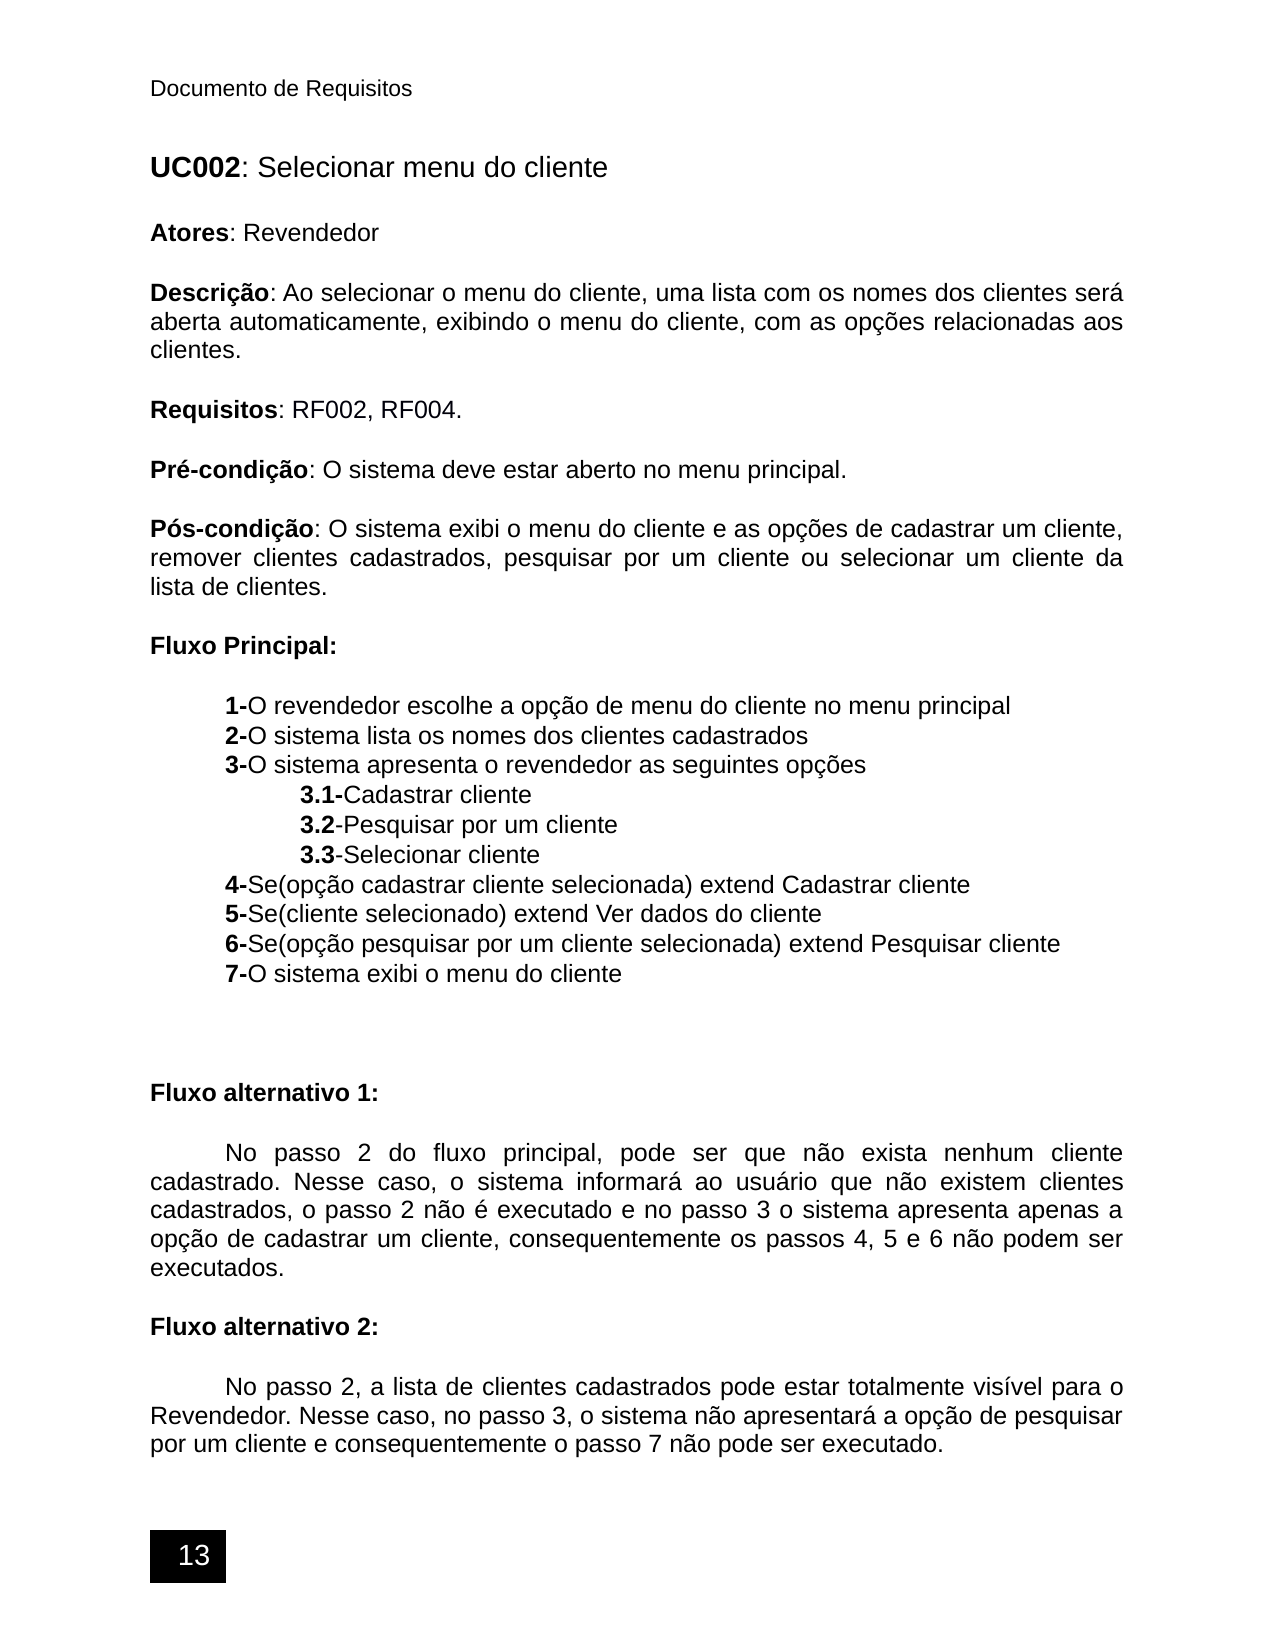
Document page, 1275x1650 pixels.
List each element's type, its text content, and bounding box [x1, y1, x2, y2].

text No passo 2 do fluxo principal, pode ser que não exista nenhum cliente cadastrado. Nesse caso, o sistema informará ao usuário que não existem clientes cadastrados, o passo 2 não é executado e no passo 3 o sistema apresenta apenas a opção de cadastrar um cliente, consequentemente os passos 4, 5 e 6 não podem ser executados. [150, 1138, 1125, 1281]
text 4-Se(opção cadastrar cliente selecionada) extend Cadastrar cliente [150, 869, 1125, 898]
text Requisitos: RF002, RF004. [150, 395, 1125, 424]
text Descrição: Ao selecionar o menu do cliente, uma lista com os nomes dos clientes será aberta automaticamente, exibindo o menu do cliente, com as opções relacionadas aos clientes. [150, 278, 1125, 364]
text 3.2-Pesquisar por um cliente [150, 810, 1125, 839]
text 1-O revendedor escolhe a opção de menu do cliente no menu principal [150, 691, 1125, 719]
text Fluxo alternativo 1: [150, 1078, 1125, 1107]
subtitle UC002: Selecionar menu do cliente [150, 150, 1125, 183]
text Atores: Revendedor [150, 218, 1125, 247]
text 3.1-Cadastrar cliente [150, 780, 1125, 809]
text 3-O sistema apresenta o revendedor as seguintes opções [150, 750, 1125, 779]
text Fluxo alternativo 2: [150, 1312, 1125, 1341]
text Pré-condição: O sistema deve estar aberto no menu principal. [150, 454, 1125, 483]
text No passo 2, a lista de clientes cadastrados pode estar totalmente visível para o Revendedor. Nesse caso, no passo 3, o sistema não apresentará a opção de pesquisar por um cliente e consequentemente o passo 7 não pode ser executado. [150, 1372, 1125, 1458]
text Pós-condição: O sistema exibi o menu do cliente e as opções de cadastrar um cliente, remover clientes cadastrados, pesquisar por um cliente ou selecionar um cliente da lista de clientes. [150, 514, 1125, 600]
text 2-O sistema lista os nomes dos clientes cadastrados [150, 721, 1125, 749]
text 7-O sistema exibi o menu do cliente [150, 959, 1125, 988]
text 5-Se(cliente selecionado) extend Ver dados do cliente [150, 899, 1125, 928]
text 6-Se(opção pesquisar por um cliente selecionada) extend Pesquisar cliente [150, 929, 1125, 958]
text 3.3-Selecionar cliente [150, 840, 1125, 868]
text Fluxo Principal: [150, 631, 1125, 660]
